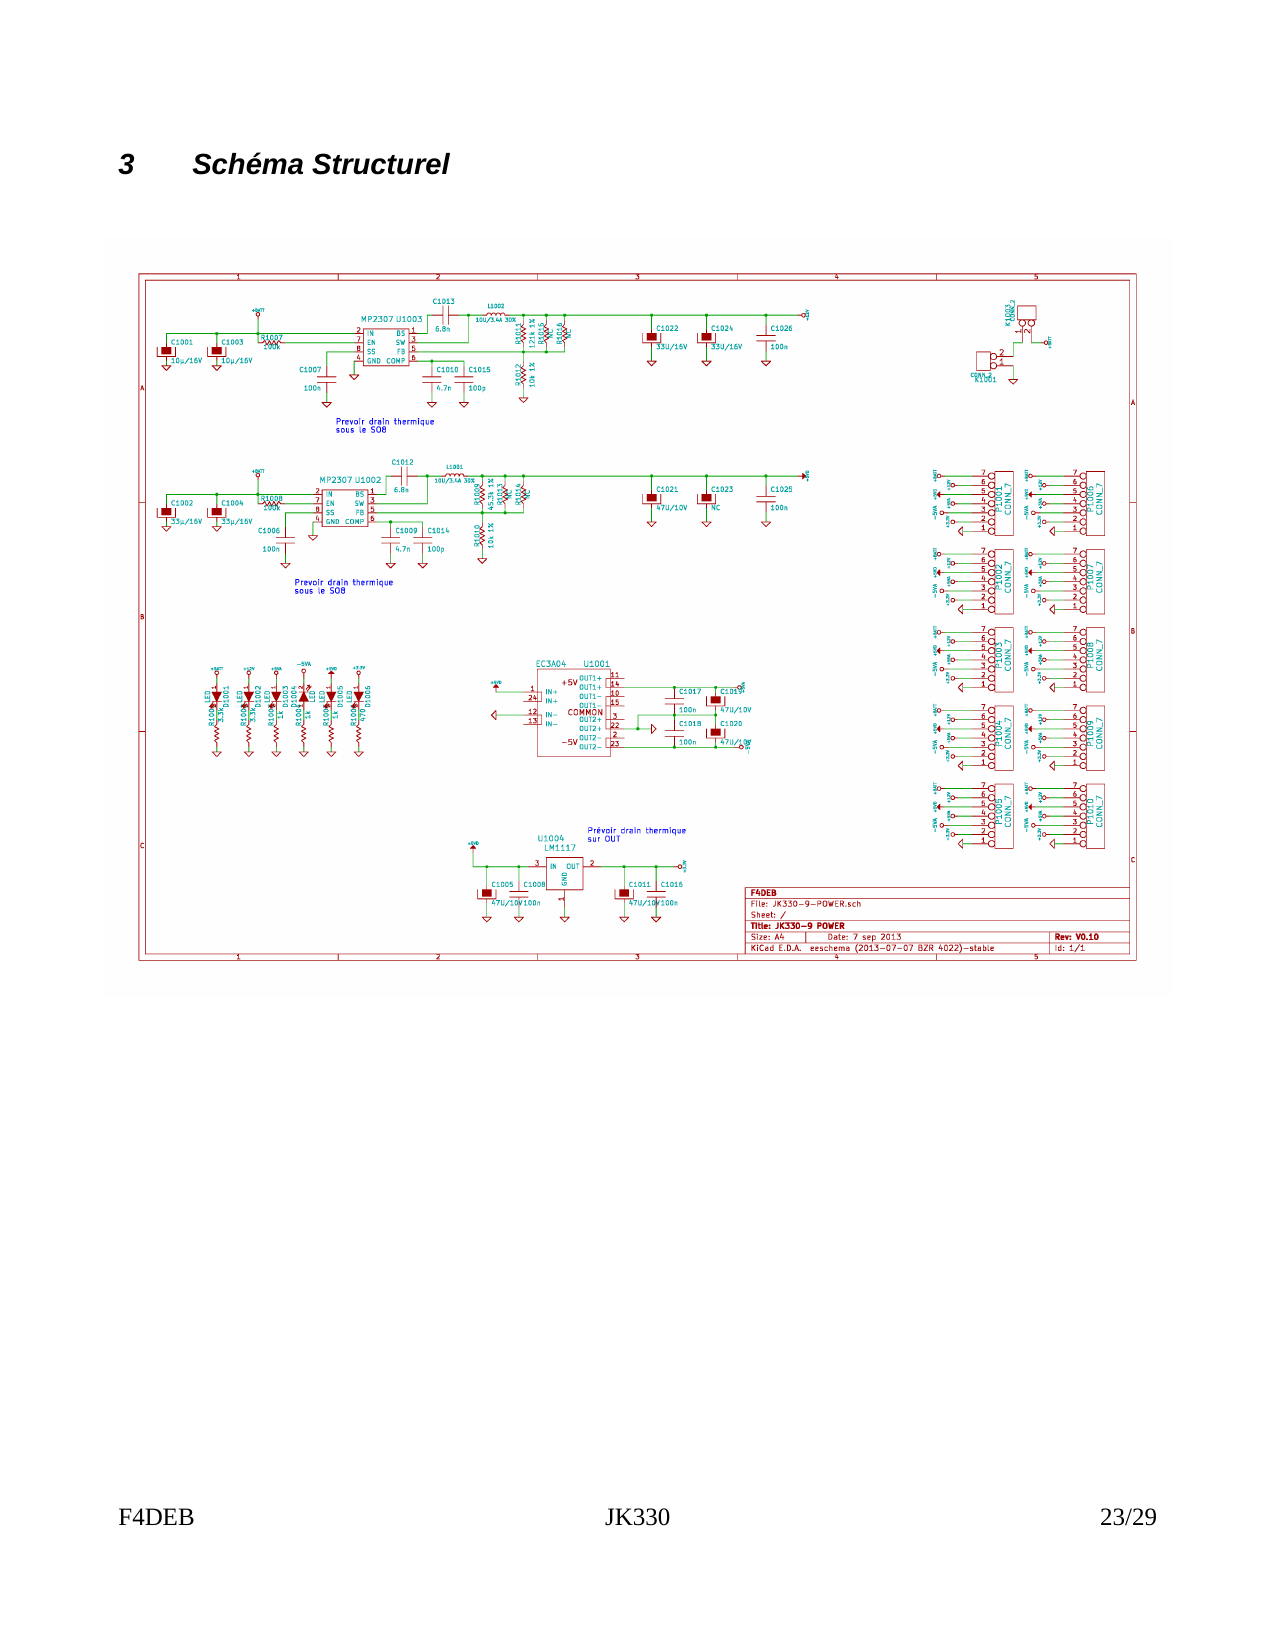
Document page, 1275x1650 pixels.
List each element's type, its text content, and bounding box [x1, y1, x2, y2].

picture [102, 237, 1173, 997]
subtitle Schéma Structurel [118, 147, 1157, 180]
